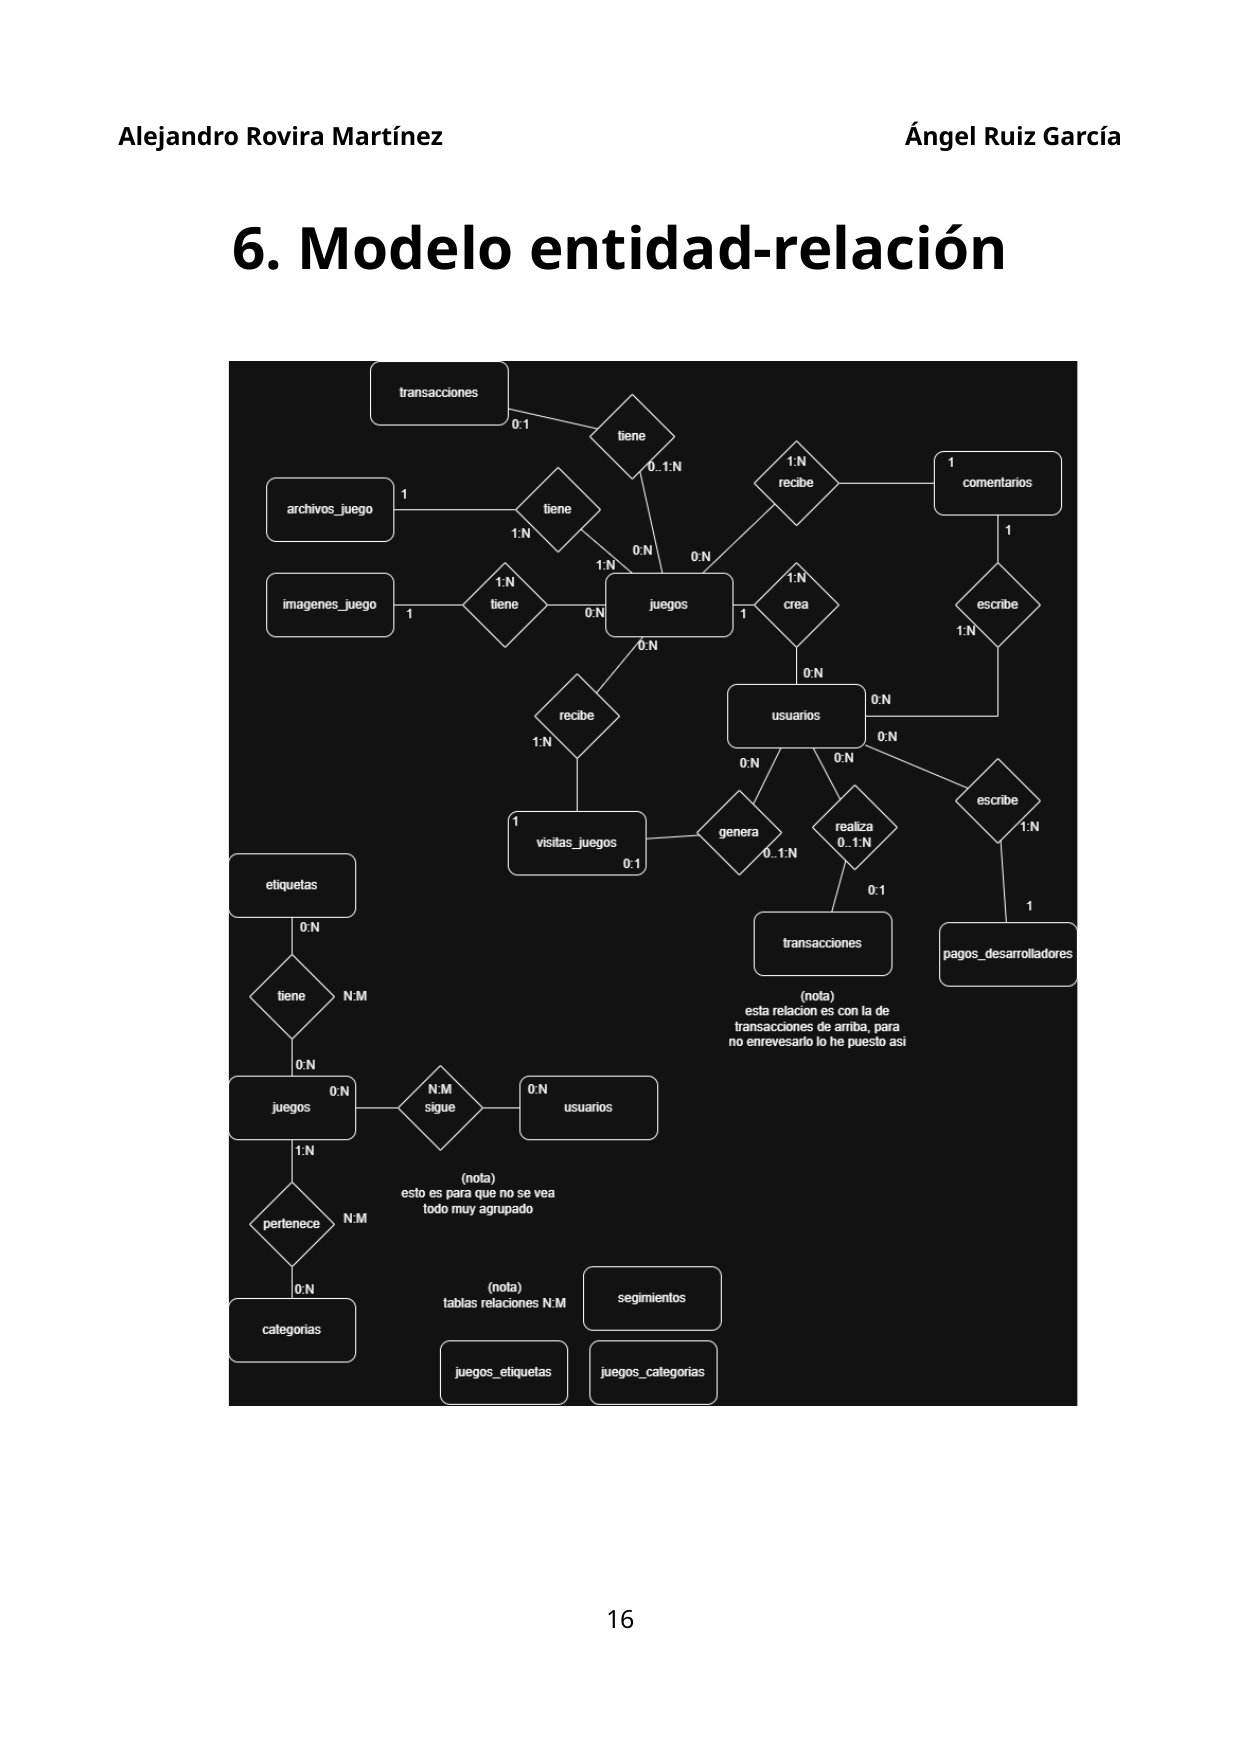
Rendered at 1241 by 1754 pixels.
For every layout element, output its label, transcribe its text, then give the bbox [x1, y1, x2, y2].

subtitle 6. Modelo entidad-relación [118, 207, 1122, 286]
picture [228, 361, 1078, 1406]
